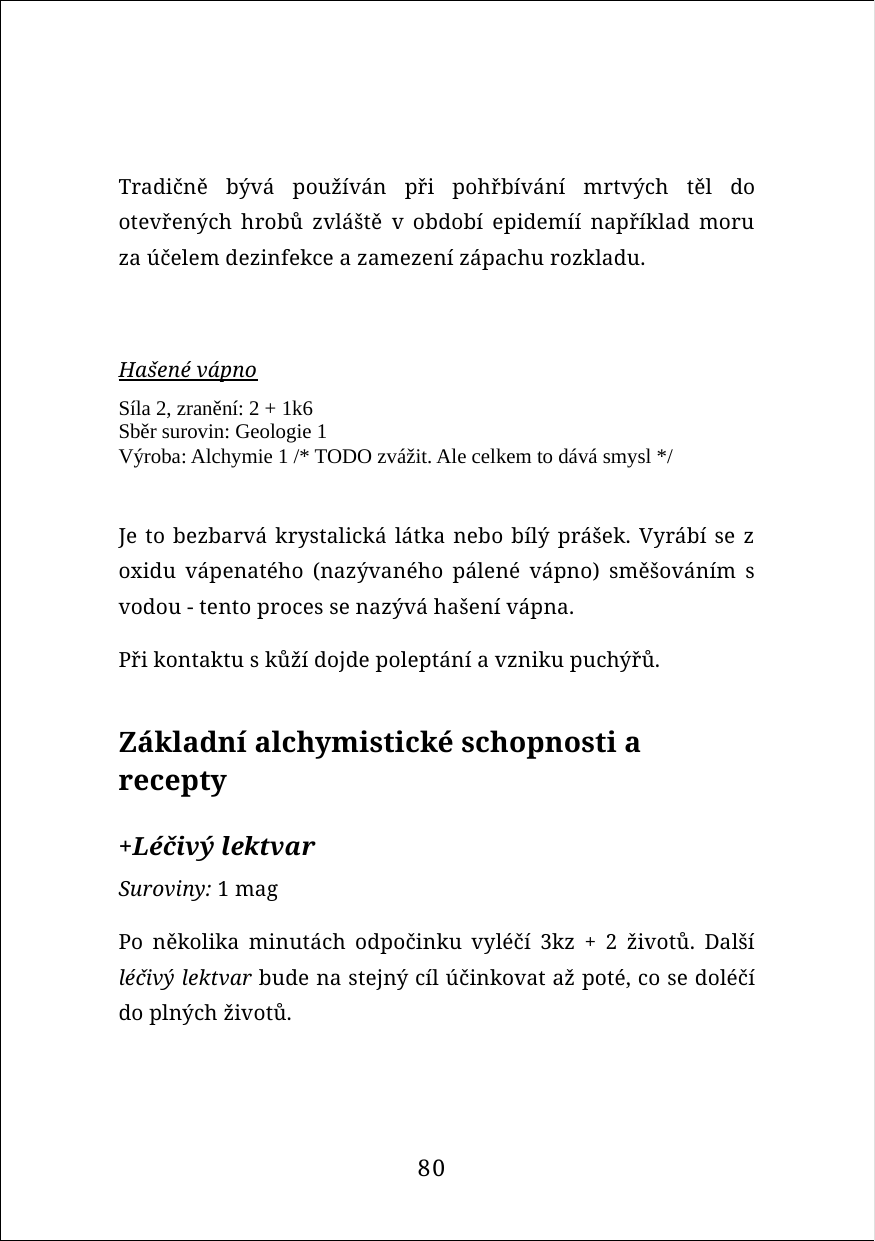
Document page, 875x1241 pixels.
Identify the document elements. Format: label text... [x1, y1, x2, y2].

text Je to bezbarvá krystalická látka nebo bílý prášek. Vyrábí se z oxidu vápenatého (nazývaného pálené vápno) směšováním s vodou - tento proces se nazývá hašení vápna. [118, 521, 756, 620]
subtitle Hašené vápno [118, 355, 756, 384]
text Tradičně bývá používán při pohřbívání mrtvých těl do otevřených hrobů zvláště v období epidemíí například moru za účelem dezinfekce a zamezení zápachu rozkladu. [118, 172, 756, 271]
subtitle +Léčivý lektvar [118, 828, 756, 862]
text Suroviny: 1 mag [118, 874, 756, 902]
text Po několika minutách odpočinku vyléčí 3kz + 2 životů. Další léčivý lektvar bude na stejný cíl účinkovat až poté, co se doléčí do plných životů. [118, 927, 756, 1027]
text Síla 2, zranění: 2 + 1k6 [118, 395, 756, 419]
text Při kontaktu s kůží dojde poleptání a vzniku puchýřů. [118, 645, 756, 673]
text Sběr surovin: Geologie 1 [118, 419, 756, 443]
subtitle Základní alchymistické schopnosti a recepty [118, 722, 756, 799]
text Výroba: Alchymie 1 /* TODO zvážit. Ale celkem to dává smysl */ [118, 443, 756, 468]
